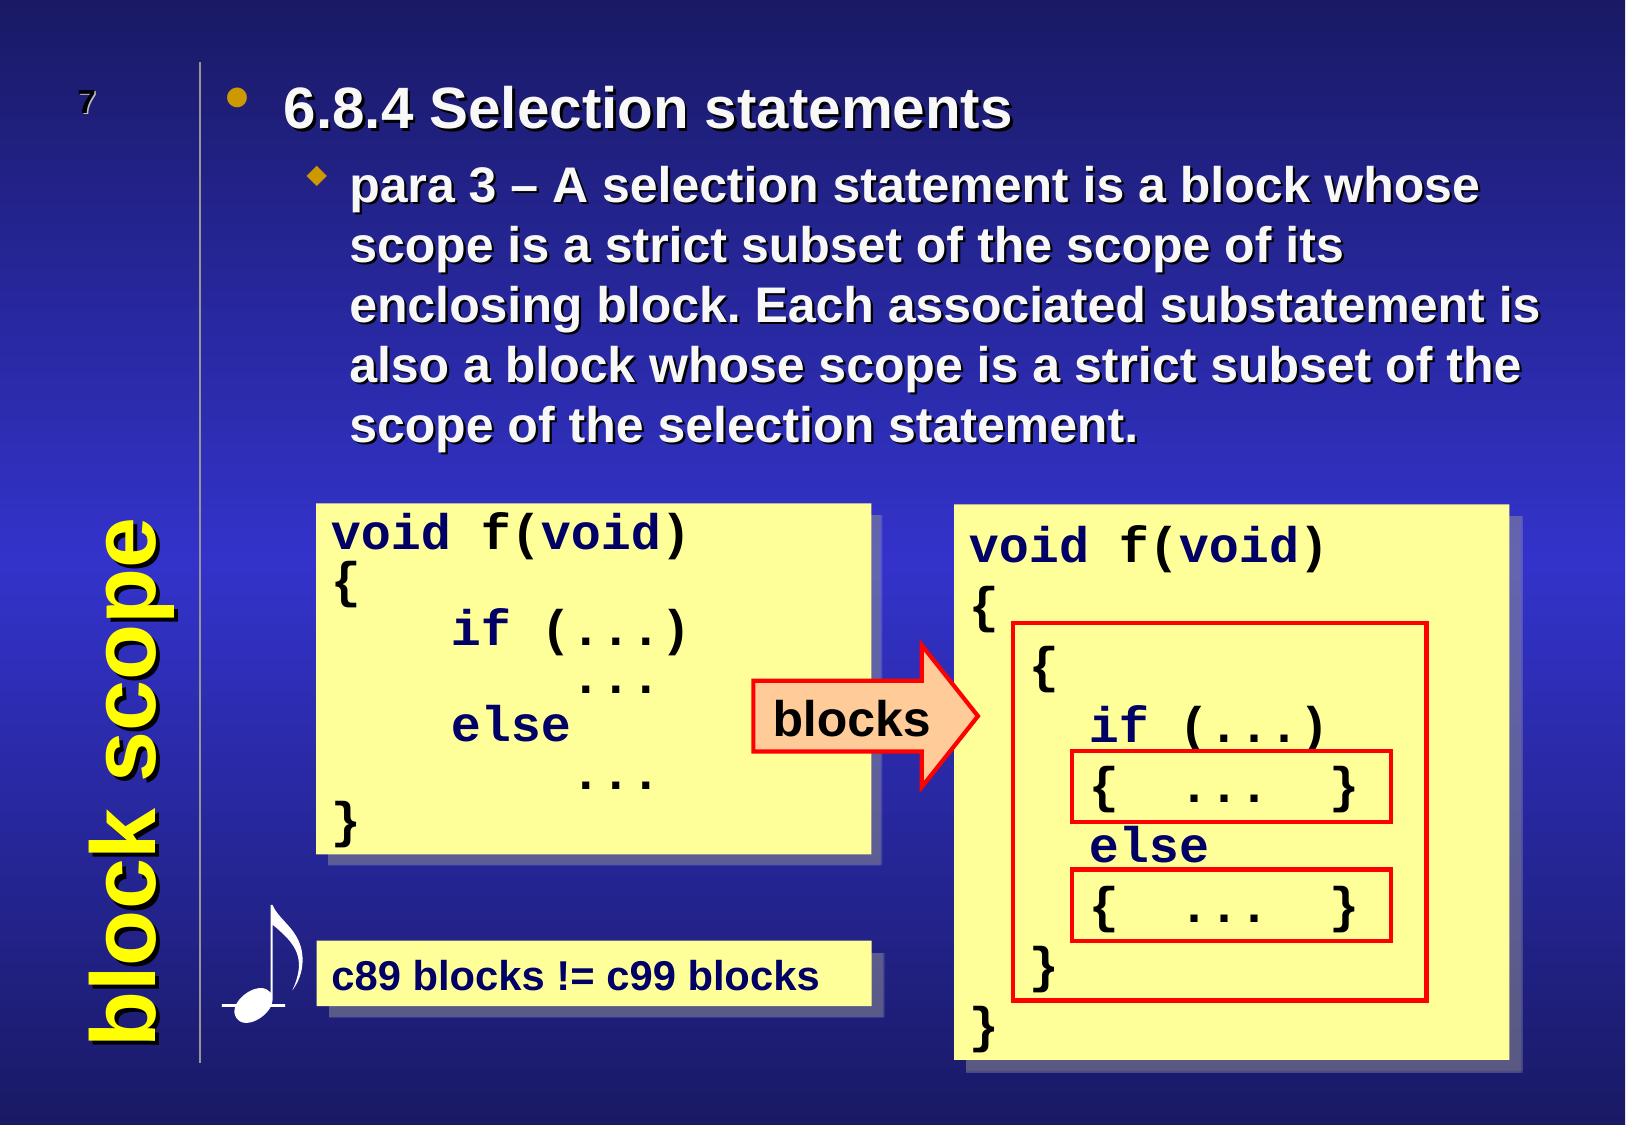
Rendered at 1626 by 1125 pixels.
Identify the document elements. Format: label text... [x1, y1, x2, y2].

text_box blocks [753, 645, 978, 787]
text_box c89 blocks != c99 blocks [316, 940, 872, 1007]
text_box void f(void) { if (...) ... else ... } [316, 503, 872, 855]
title block scope [50, 187, 188, 1063]
text_box void f(void) { { if (...) { ... } else { ... } } } [954, 504, 1510, 1060]
list 6.8.4 Selection statements para 3 – A selection statement is a block whose scope is a strict subset of the scope of its enclosing block. Each associated substatement is also a block whose scope is a strict subset of the scope of the selection statement. [212, 62, 1593, 1063]
text_box [221, 904, 303, 1023]
